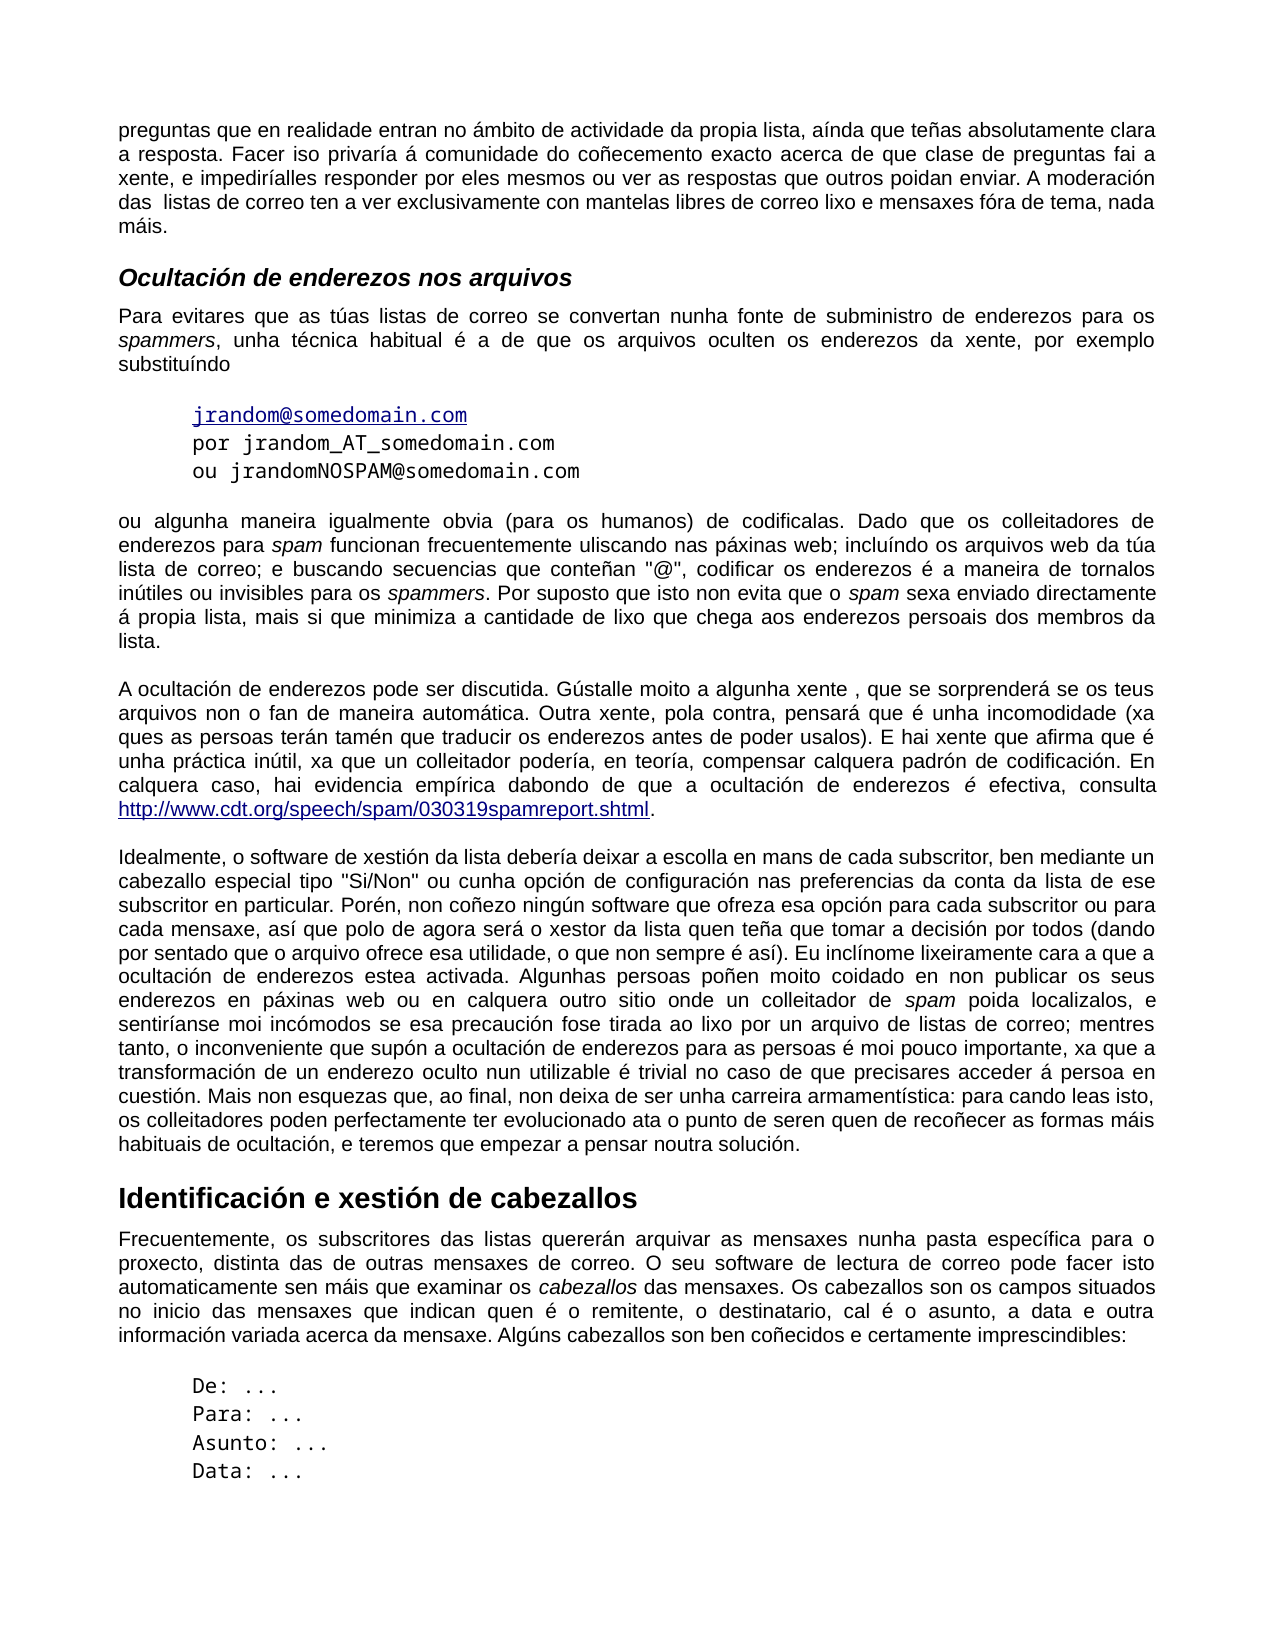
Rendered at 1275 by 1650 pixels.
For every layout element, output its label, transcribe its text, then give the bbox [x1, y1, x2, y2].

text ou jrandomNOSPAM@somedomain.com [192, 457, 1157, 485]
text Para: ... [192, 1399, 1157, 1428]
text Asunto: ... [192, 1428, 1157, 1456]
text por jrandom_AT_somedomain.com [192, 428, 1157, 457]
text Para evitares que as túas listas de correo se convertan nunha fonte de subministro de enderezos para os spammers, unha técnica habitual é a de que os arquivos oculten os enderezos da xente, por exemplo substituíndo [118, 304, 1157, 376]
text Idealmente, o software de xestión da lista debería deixar a escolla en mans de cada subscritor, ben mediante un cabezallo especial tipo "Si/Non" ou cunha opción de configuración nas preferencias da conta da lista de ese subscritor en particular. Porén, non coñezo ningún software que ofreza esa opción para cada subscritor ou para cada mensaxe, así que polo de agora será o xestor da lista quen teña que tomar a decisión por todos (dando por sentado que o arquivo ofrece esa utilidade, o que non sempre é así). Eu inclínome lixeiramente cara a que a ocultación de enderezos estea activada. Algunhas persoas poñen moito coidado en non publicar os seus enderezos en páxinas web ou en calquera outro sitio onde un colleitador de spam poida localizalos, e sentiríanse moi incómodos se esa precaución fose tirada ao lixo por un arquivo de listas de correo; mentres tanto, o inconveniente que supón a ocultación de enderezos para as persoas é moi pouco importante, xa que a transformación de un enderezo oculto nun utilizable é trivial no caso de que precisares acceder á persoa en cuestión. Mais non esquezas que, ao final, non deixa de ser unha carreira armamentística: para cando leas isto, os colleitadores poden perfectamente ter evolucionado ata o punto de seren quen de recoñecer as formas máis habituais de ocultación, e teremos que empezar a pensar noutra solución. [118, 844, 1157, 1156]
text De: ... [192, 1371, 1157, 1399]
subtitle Ocultación de enderezos nos arquivos [118, 263, 1157, 291]
text Frecuentemente, os subscritores das listas quererán arquivar as mensaxes nunha pasta específica para o proxecto, distinta das de outras mensaxes de correo. O seu software de lectura de correo pode facer isto automaticamente sen máis que examinar os cabezallos das mensaxes. Os cabezallos son os campos situados no inicio das mensaxes que indican quen é o remitente, o destinatario, cal é o asunto, a data e outra información variada acerca da mensaxe. Algúns cabezallos son ben coñecidos e certamente imprescindibles: [118, 1227, 1157, 1347]
text preguntas que en realidade entran no ámbito de actividade da propia lista, aínda que teñas absolutamente clara a resposta. Facer iso privaría á comunidade do coñecemento exacto acerca de que clase de preguntas fai a xente, e impediríalles responder por eles mesmos ou ver as respostas que outros poidan enviar. A moderación das listas de correo ten a ver exclusivamente con mantelas libres de correo lixo e mensaxes fóra de tema, nada máis. [118, 118, 1157, 238]
text Data: ... [192, 1456, 1157, 1484]
text ou algunha maneira igualmente obvia (para os humanos) de codificalas. Dado que os colleitadores de enderezos para spam funcionan frecuentemente uliscando nas páxinas web; incluíndo os arquivos web da túa lista de correo; e buscando secuencias que conteñan "@", codificar os enderezos é a maneira de tornalos inútiles ou invisibles para os spammers. Por suposto que isto non evita que o spam sexa enviado directamente á propia lista, mais si que minimiza a cantidade de lixo que chega aos enderezos persoais dos membros da lista. [118, 509, 1157, 653]
text jrandom@somedomain.com [192, 400, 1157, 428]
text A ocultación de enderezos pode ser discutida. Gústalle moito a algunha xente , que se sorprenderá se os teus arquivos non o fan de maneira automática. Outra xente, pola contra, pensará que é unha incomodidade (xa ques as persoas terán tamén que traducir os enderezos antes de poder usalos). E hai xente que afirma que é unha práctica inútil, xa que un colleitador podería, en teoría, compensar calquera padrón de codificación. En calquera caso, hai evidencia empírica dabondo de que a ocultación de enderezos é efectiva, consulta http://www.cdt.org/speech/spam/030319spamreport.shtml. [118, 677, 1157, 821]
subtitle Identificación e xestión de cabezallos [118, 1181, 1157, 1214]
